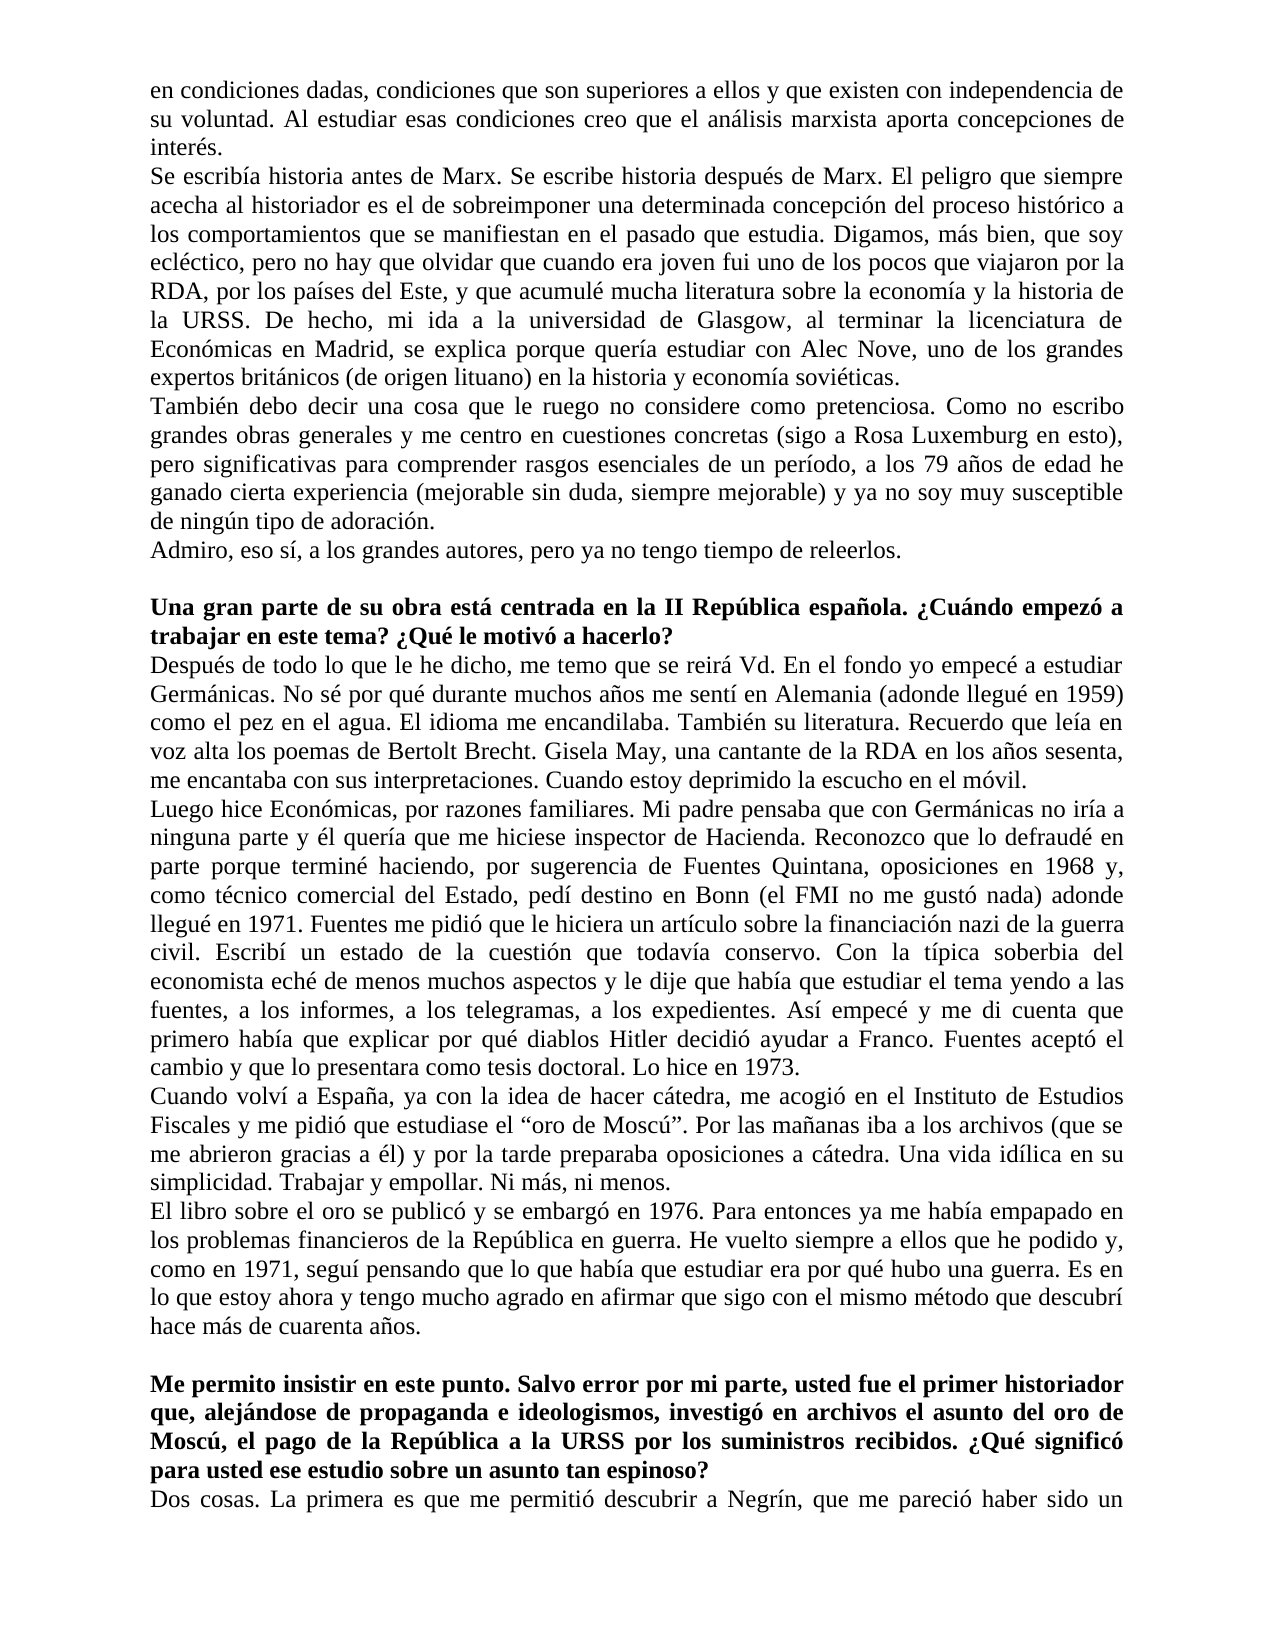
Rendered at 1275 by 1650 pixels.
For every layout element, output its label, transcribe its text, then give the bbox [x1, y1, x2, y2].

text Después de todo lo que le he dicho, me temo que se reirá Vd. En el fondo yo empecé a estudiar Germánicas. No sé por qué durante muchos años me sentí en Alemania (adonde llegué en 1959) como el pez en el agua. El idioma me encandilaba. También su literatura. Recuerdo que leía en voz alta los poemas de Bertolt Brecht. Gisela May, una cantante de la RDA en los años sesenta, me encantaba con sus interpretaciones. Cuando estoy deprimido la escucho en el móvil. [150, 650, 1125, 794]
text También debo decir una cosa que le ruego no considere como pretenciosa. Como no escribo grandes obras generales y me centro en cuestiones concretas (sigo a Rosa Luxemburg en esto), pero significativas para comprender rasgos esenciales de un período, a los 79 años de edad he ganado cierta experiencia (mejorable sin duda, siempre mejorable) y ya no soy muy susceptible de ningún tipo de adoración. [150, 391, 1125, 535]
text Se escribía historia antes de Marx. Se escribe historia después de Marx. El peligro que siempre acecha al historiador es el de sobreimponer una determinada concepción del proceso histórico a los comportamientos que se manifiestan en el pasado que estudia. Digamos, más bien, que soy ecléctico, pero no hay que olvidar que cuando era joven fui uno de los pocos que viajaron por la RDA, por los países del Este, y que acumulé mucha literatura sobre la economía y la historia de la URSS. De hecho, mi ida a la universidad de Glasgow, al terminar la licenciatura de Económicas en Madrid, se explica porque quería estudiar con Alec Nove, uno de los grandes expertos británicos (de origen lituano) en la historia y economía soviéticas. [150, 161, 1125, 391]
text El libro sobre el oro se publicó y se embargó en 1976. Para entonces ya me había empapado en los problemas financieros de la República en guerra. He vuelto siempre a ellos que he podido y, como en 1971, seguí pensando que lo que había que estudiar era por qué hubo una guerra. Es en lo que estoy ahora y tengo mucho agrado en afirmar que sigo con el mismo método que descubrí hace más de cuarenta años. [150, 1196, 1125, 1340]
text Me permito insistir en este punto. Salvo error por mi parte, usted fue el primer historiador que, alejándose de propaganda e ideologismos, investigó en archivos el asunto del oro de Moscú, el pago de la República a la URSS por los suministros recibidos. ¿Qué significó para usted ese estudio sobre un asunto tan espinoso? [150, 1369, 1125, 1484]
text Admiro, eso sí, a los grandes autores, pero ya no tengo tiempo de releerlos. [150, 535, 1125, 564]
text Cuando volví a España, ya con la idea de hacer cátedra, me acogió en el Instituto de Estudios Fiscales y me pidió que estudiase el “oro de Moscú”. Por las mañanas iba a los archivos (que se me abrieron gracias a él) y por la tarde preparaba oposiciones a cátedra. Una vida idílica en su simplicidad. Trabajar y empollar. Ni más, ni menos. [150, 1081, 1125, 1196]
text Luego hice Económicas, por razones familiares. Mi padre pensaba que con Germánicas no iría a ninguna parte y él quería que me hiciese inspector de Hacienda. Reconozco que lo defraudé en parte porque terminé haciendo, por sugerencia de Fuentes Quintana, oposiciones en 1968 y, como técnico comercial del Estado, pedí destino en Bonn (el FMI no me gustó nada) adonde llegué en 1971. Fuentes me pidió que le hiciera un artículo sobre la financiación nazi de la guerra civil. Escribí un estado de la cuestión que todavía conservo. Con la típica soberbia del economista eché de menos muchos aspectos y le dije que había que estudiar el tema yendo a las fuentes, a los informes, a los telegramas, a los expedientes. Así empecé y me di cuenta que primero había que explicar por qué diablos Hitler decidió ayudar a Franco. Fuentes aceptó el cambio y que lo presentara como tesis doctoral. Lo hice en 1973. [150, 794, 1125, 1081]
text Dos cosas. La primera es que me permitió descubrir a Negrín, que me pareció haber sido un [150, 1484, 1125, 1512]
text Una gran parte de su obra está centrada en la II República española. ¿Cuándo empezó a trabajar en este tema? ¿Qué le motivó a hacerlo? [150, 592, 1125, 650]
text en condiciones dadas, condiciones que son superiores a ellos y que existen con independencia de su voluntad. Al estudiar esas condiciones creo que el análisis marxista aporta concepciones de interés. [150, 75, 1125, 161]
